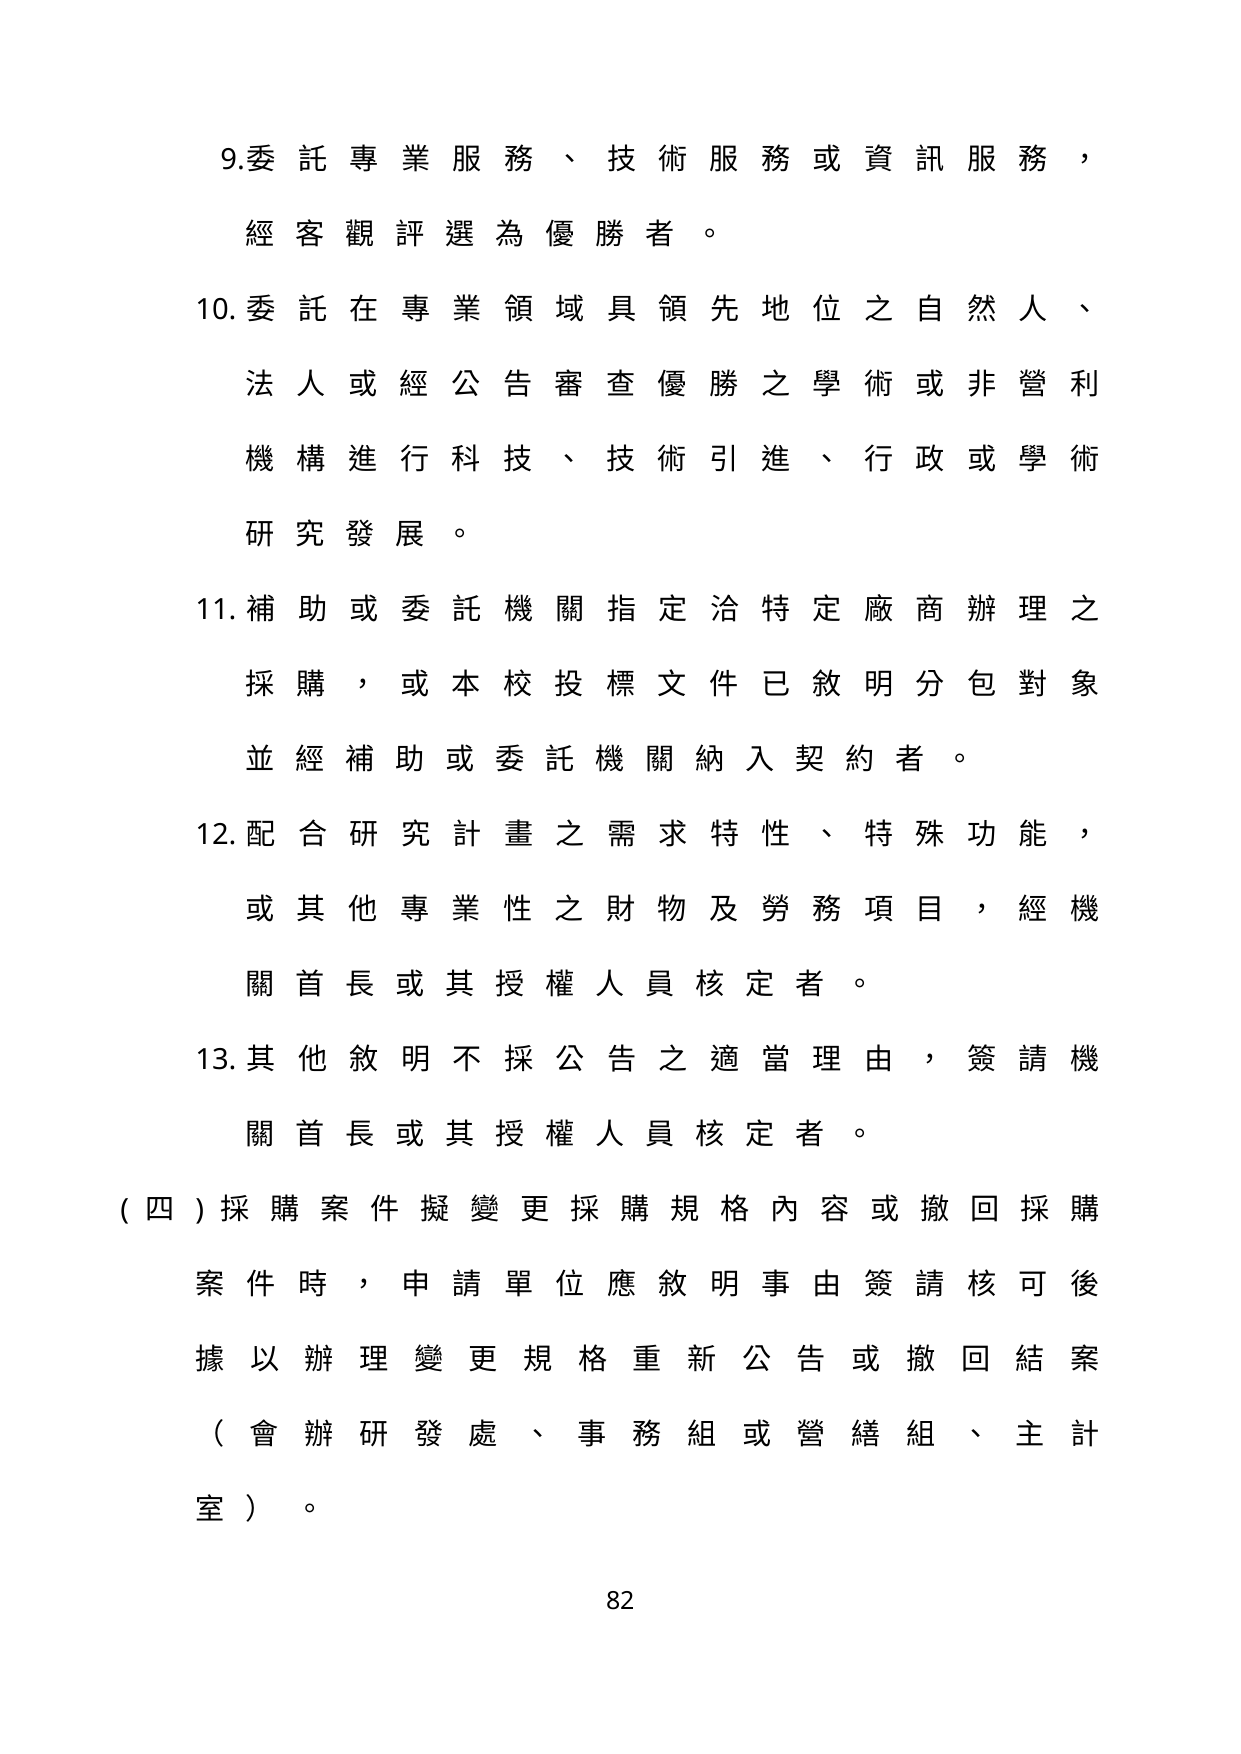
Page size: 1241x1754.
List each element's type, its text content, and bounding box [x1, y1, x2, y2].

text (四)採購案件擬變更採購規格內容或撤回採購案件時，申請單位應敘明事由簽請核可後據以辦理變更規格重新公告或撤回結案（會辦研發處、事務組或營繕組、主計室）。 [120, 1169, 1120, 1544]
text 10.委託在專業領域具領先地位之自然人、法人或經公告審查優勝之學術或非營利機構進行科技、技術引進、行政或學術研究發展。 [195, 269, 1120, 569]
text 11.補助或委託機關指定洽特定廠商辦理之採購，或本校投標文件已敘明分包對象並經補助或委託機關納入契約者。 [195, 569, 1120, 794]
text 13.其他敘明不採公告之適當理由，簽請機關首長或其授權人員核定者。 [195, 1019, 1120, 1169]
text 12.配合研究計畫之需求特性、特殊功能，或其他專業性之財物及勞務項目，經機關首長或其授權人員核定者。 [195, 794, 1120, 1019]
text 9.委託專業服務、技術服務或資訊服務，經客觀評選為優勝者。 [208, 119, 1120, 269]
